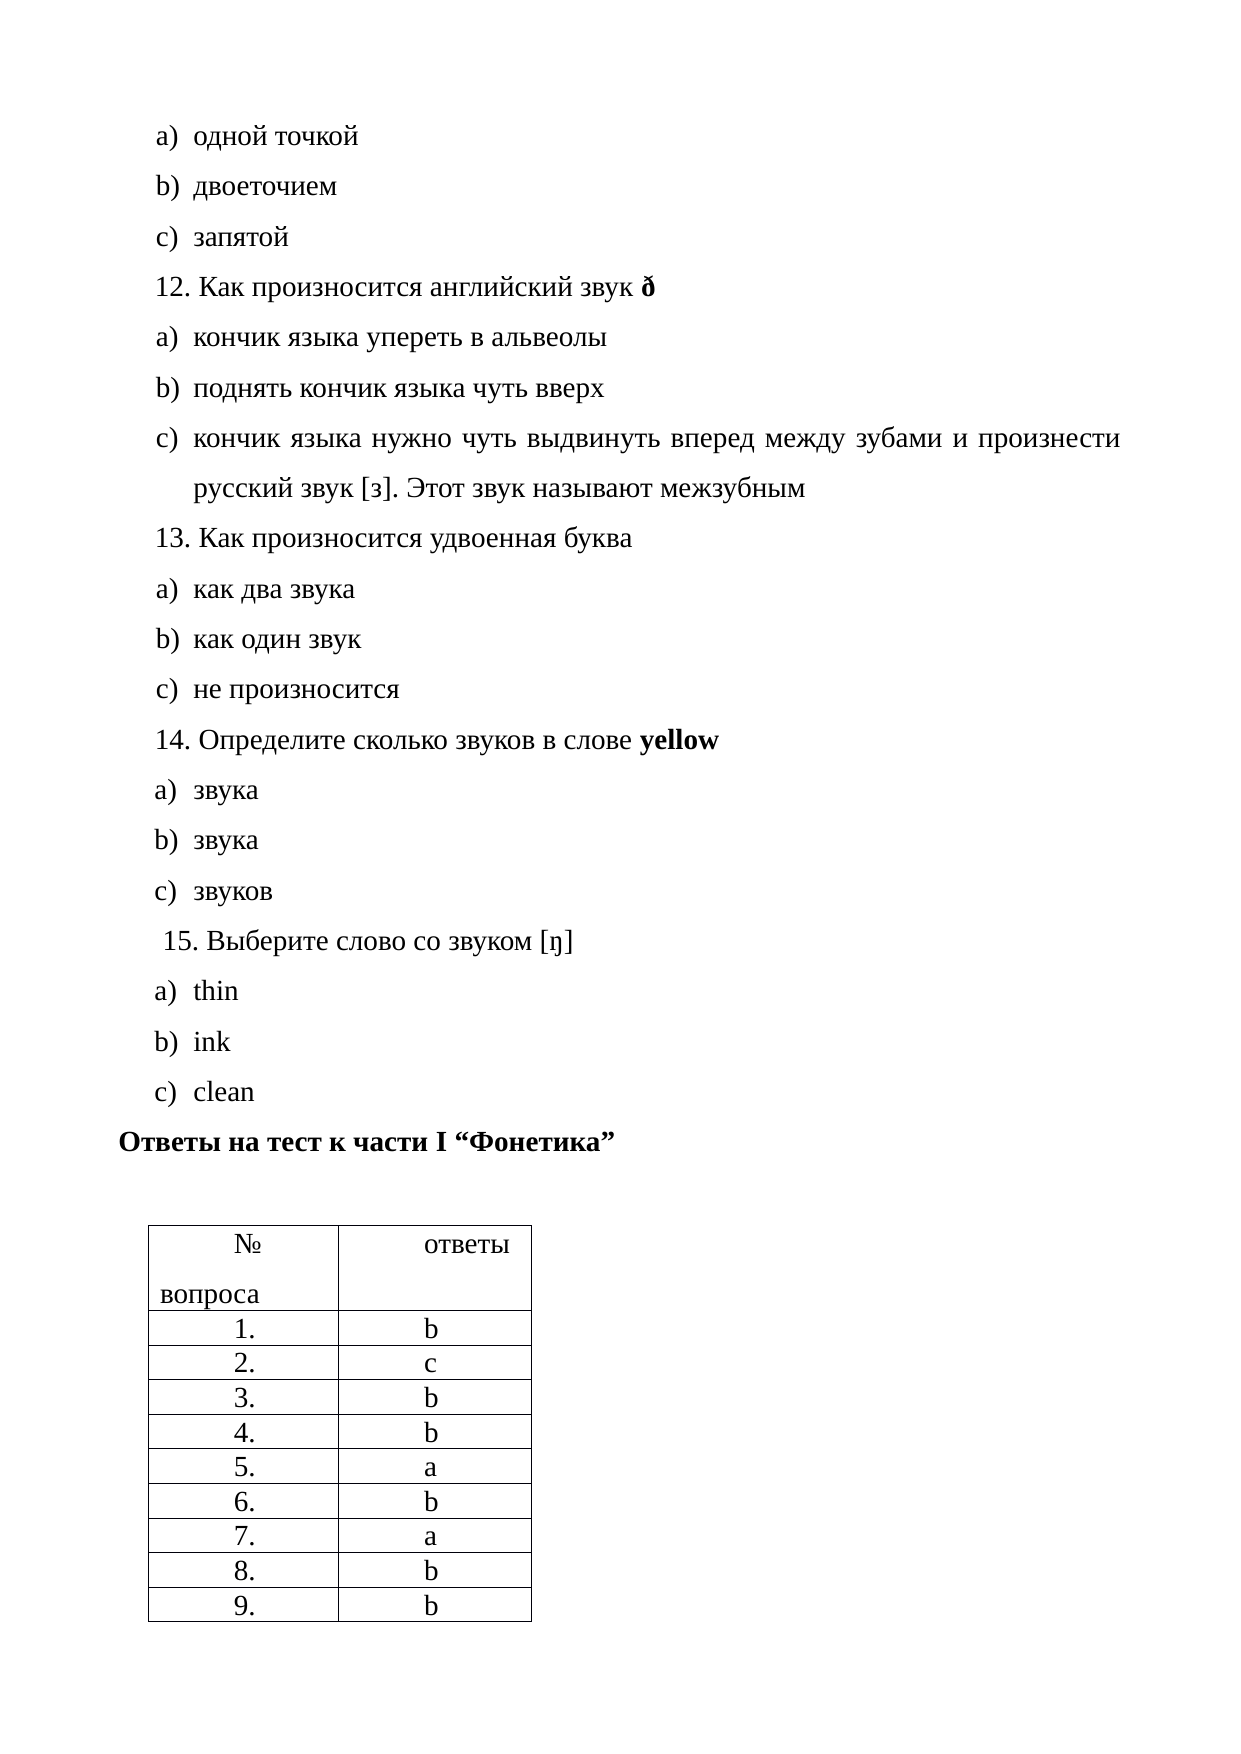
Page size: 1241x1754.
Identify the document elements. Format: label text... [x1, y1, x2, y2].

table_cell c [339, 1346, 531, 1379]
table_cell 7. [149, 1519, 338, 1552]
table_cell b [339, 1484, 531, 1517]
list звуков [154, 873, 1122, 906]
table_cell b [339, 1415, 531, 1448]
table_cell 5. [149, 1449, 338, 1483]
table_cell 1. [149, 1311, 338, 1344]
table_cell 2. [149, 1346, 338, 1379]
list двоеточием [156, 168, 1122, 202]
table_cell a [339, 1519, 531, 1552]
table_header ответы [339, 1226, 531, 1310]
list одной точкой [156, 118, 1122, 152]
list thin [154, 973, 1122, 1007]
table_cell 9. [149, 1588, 338, 1621]
list ink [154, 1024, 1122, 1057]
table_cell b [339, 1380, 531, 1414]
text Ответы на тест к части I “Фонетика” [118, 1124, 1122, 1158]
table_cell b [339, 1588, 531, 1621]
table_cell 8. [149, 1553, 338, 1587]
table_cell b [339, 1311, 531, 1344]
list не произносится [156, 672, 1122, 705]
table_cell 6. [149, 1484, 338, 1517]
list звука [154, 772, 1122, 806]
table_cell 4. [149, 1415, 338, 1448]
table_cell a [339, 1449, 531, 1483]
table_header № вопроса [149, 1226, 338, 1310]
table_cell 3. [149, 1380, 338, 1414]
list кончик языка нужно чуть выдвинуть вперед между зубами и произнести русский звук [з]. Этот звук называют межзубным [156, 420, 1122, 504]
list кончик языка упереть в альвеолы [156, 319, 1122, 353]
list поднять кончик языка чуть вверх [156, 370, 1122, 403]
list как два звука [156, 571, 1122, 604]
list clean [154, 1074, 1122, 1108]
table_cell b [339, 1553, 531, 1587]
list звука [154, 822, 1122, 856]
text 13. Как произносится удвоенная буква [118, 521, 1122, 554]
text 12. Как произносится английский звук ð [118, 269, 1122, 303]
text 15. Выберите слово со звуком [ŋ] [118, 923, 1122, 957]
list как один звук [156, 621, 1122, 655]
list запятой [156, 219, 1122, 252]
text 14. Определите сколько звуков в слове yellow [118, 722, 1122, 755]
